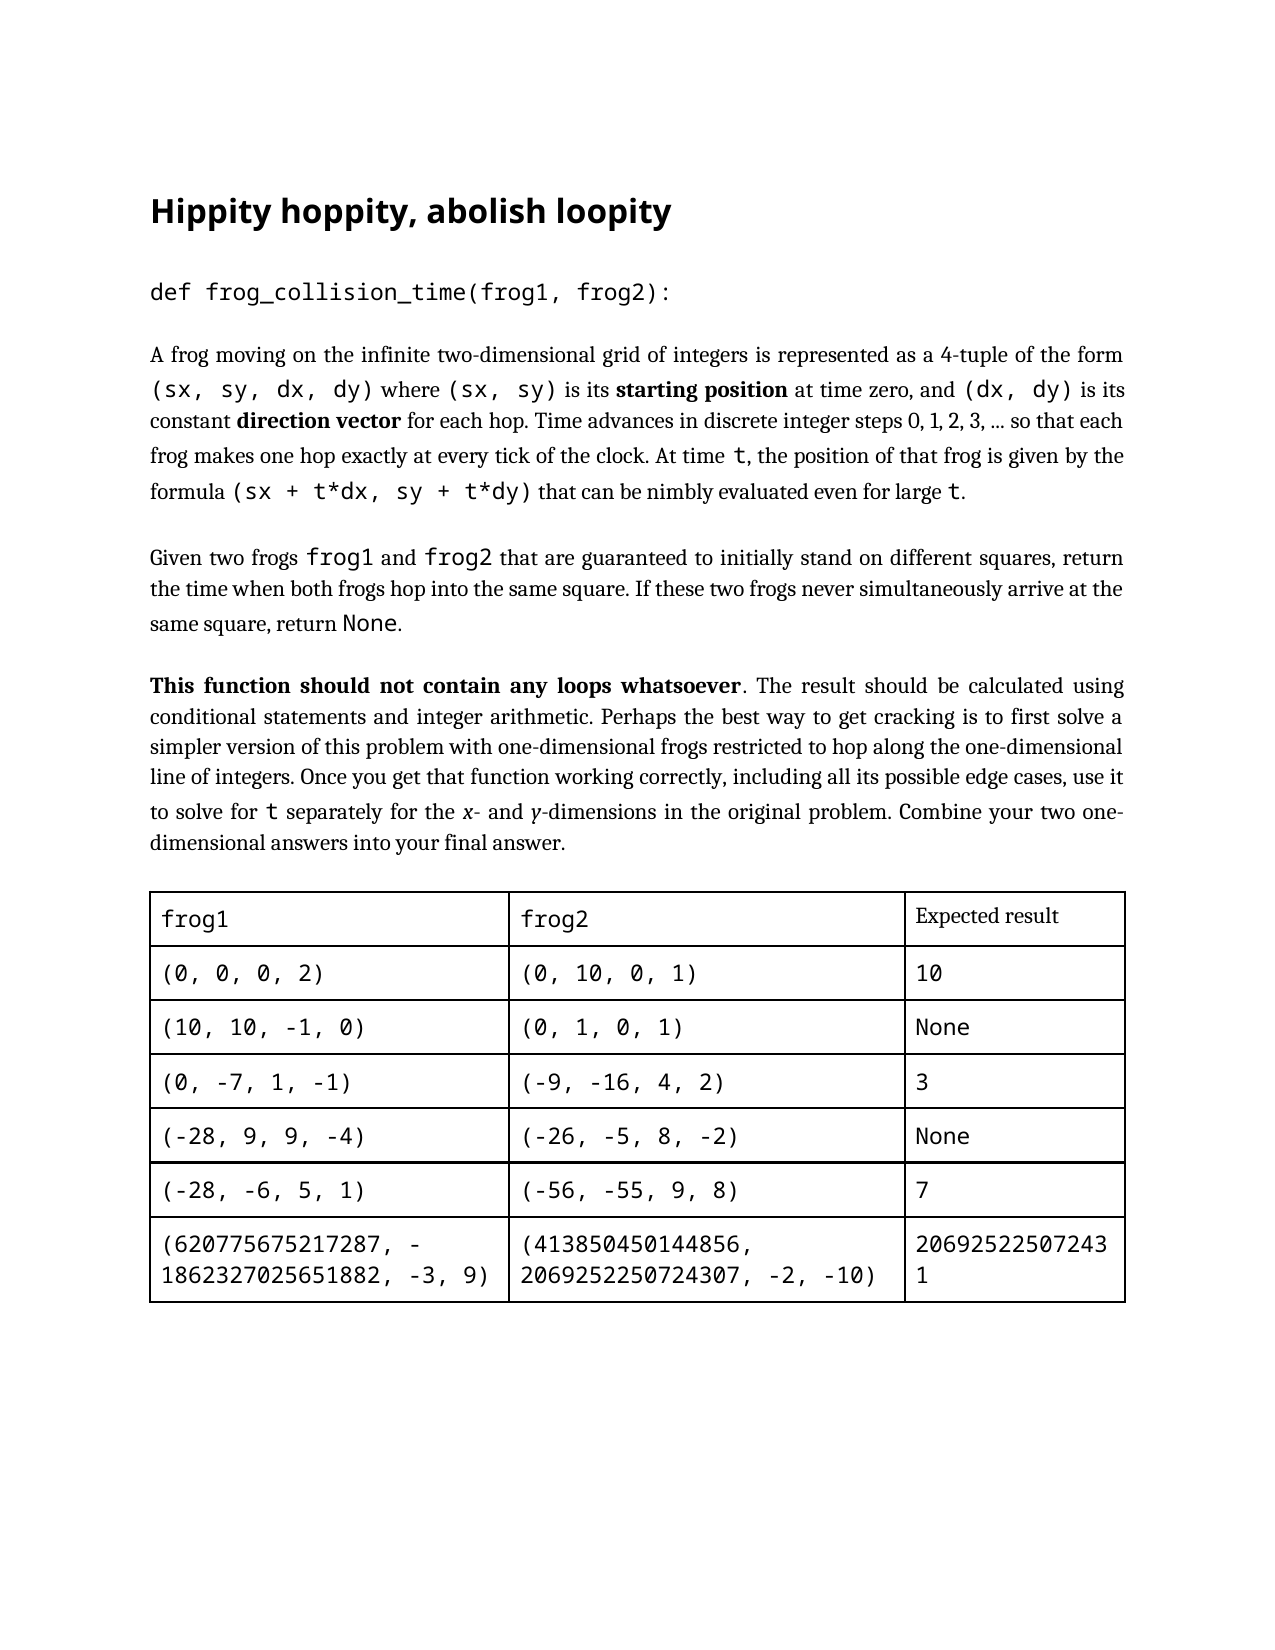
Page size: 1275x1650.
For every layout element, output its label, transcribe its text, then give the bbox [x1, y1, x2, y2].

table_cell (-28, 9, 9, -4) [151, 1109, 508, 1161]
table_cell 3 [906, 1055, 1124, 1107]
text This function should not contain any loops whatsoever. The result should be calculated using conditional statements and integer arithmetic. Perhaps the best way to get cracking is to first solve a simpler version of this problem with one-dimensional frogs restricted to hop along the one-dimensional line of integers. Once you get that function working correctly, including all its possible edge cases, use it to solve for t separately for the x- and y-dimensions in the original problem. Combine your two one-dimensional answers into your final answer. [150, 673, 1125, 856]
table_cell (-9, -16, 4, 2) [510, 1055, 904, 1107]
text A frog moving on the infinite two-dimensional grid of integers is represented as a 4-tuple of the form (sx, sy, dx, dy) where (sx, sy) is its starting position at time zero, and (dx, dy) is its constant direction vector for each hop. Time advances in discrete integer steps 0, 1, 2, 3, ... so that each frog makes one hop exactly at every tick of the clock. At time t, the position of that frog is given by the formula (sx + t*dx, sy + t*dy) that can be nimbly evaluated even for large t. [150, 342, 1125, 506]
table_header frog2 [510, 893, 904, 945]
text Given two frogs frog1 and frog2 that are guaranteed to initially stand on different squares, return the time when both frogs hop into the same square. If these two frogs never simultaneously arrive at the same square, return None. [150, 541, 1125, 638]
table_cell (-26, -5, 8, -2) [510, 1109, 904, 1161]
table_cell (0, -7, 1, -1) [151, 1055, 508, 1107]
table_cell 10 [906, 947, 1124, 999]
table_header frog1 [151, 893, 508, 945]
text def frog_collision_time(frog1, frog2): [150, 276, 1125, 307]
table_cell (-28, -6, 5, 1) [151, 1164, 508, 1216]
table_cell (-56, -55, 9, 8) [510, 1164, 904, 1216]
table_cell (620775675217287, -1862327025651882, -3, 9) [151, 1218, 508, 1301]
table_cell (413850450144856, 2069252250724307, -2, -10) [510, 1218, 904, 1301]
subtitle Hippity hoppity, abolish loopity [150, 187, 1125, 233]
table_header Expected result [906, 893, 1124, 945]
table_cell (10, 10, -1, 0) [151, 1001, 508, 1053]
table_cell None [906, 1001, 1124, 1053]
table_cell (0, 10, 0, 1) [510, 947, 904, 999]
table_cell 7 [906, 1164, 1124, 1216]
table_cell None [906, 1109, 1124, 1161]
table_cell 206925225072431 [906, 1218, 1124, 1301]
table_cell (0, 0, 0, 2) [151, 947, 508, 999]
table_cell (0, 1, 0, 1) [510, 1001, 904, 1053]
